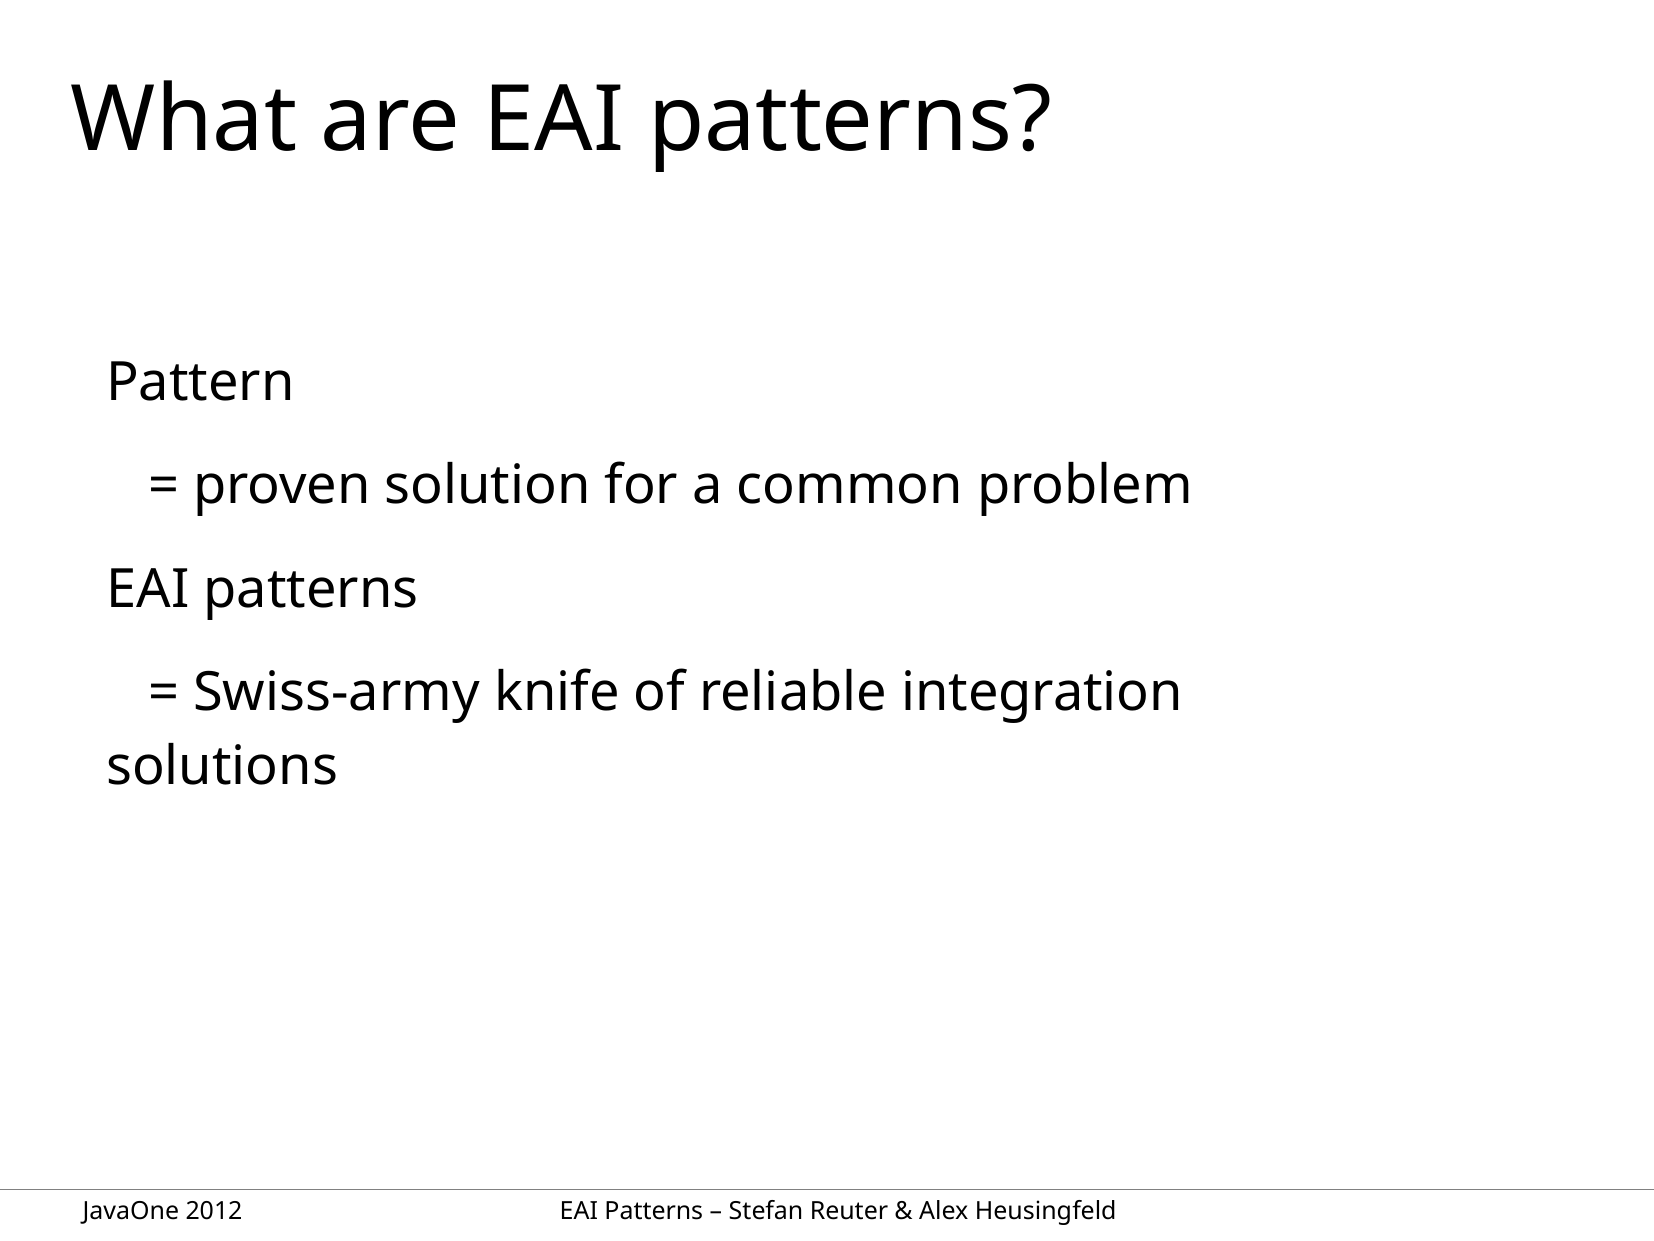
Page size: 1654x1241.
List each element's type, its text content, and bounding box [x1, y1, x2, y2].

list Pattern = proven solution for a common problem [106, 342, 1355, 550]
title What are EAI patterns? [70, 23, 1583, 208]
list EAI patterns = Swiss-army knife of reliable integration solutions [106, 549, 1430, 1104]
